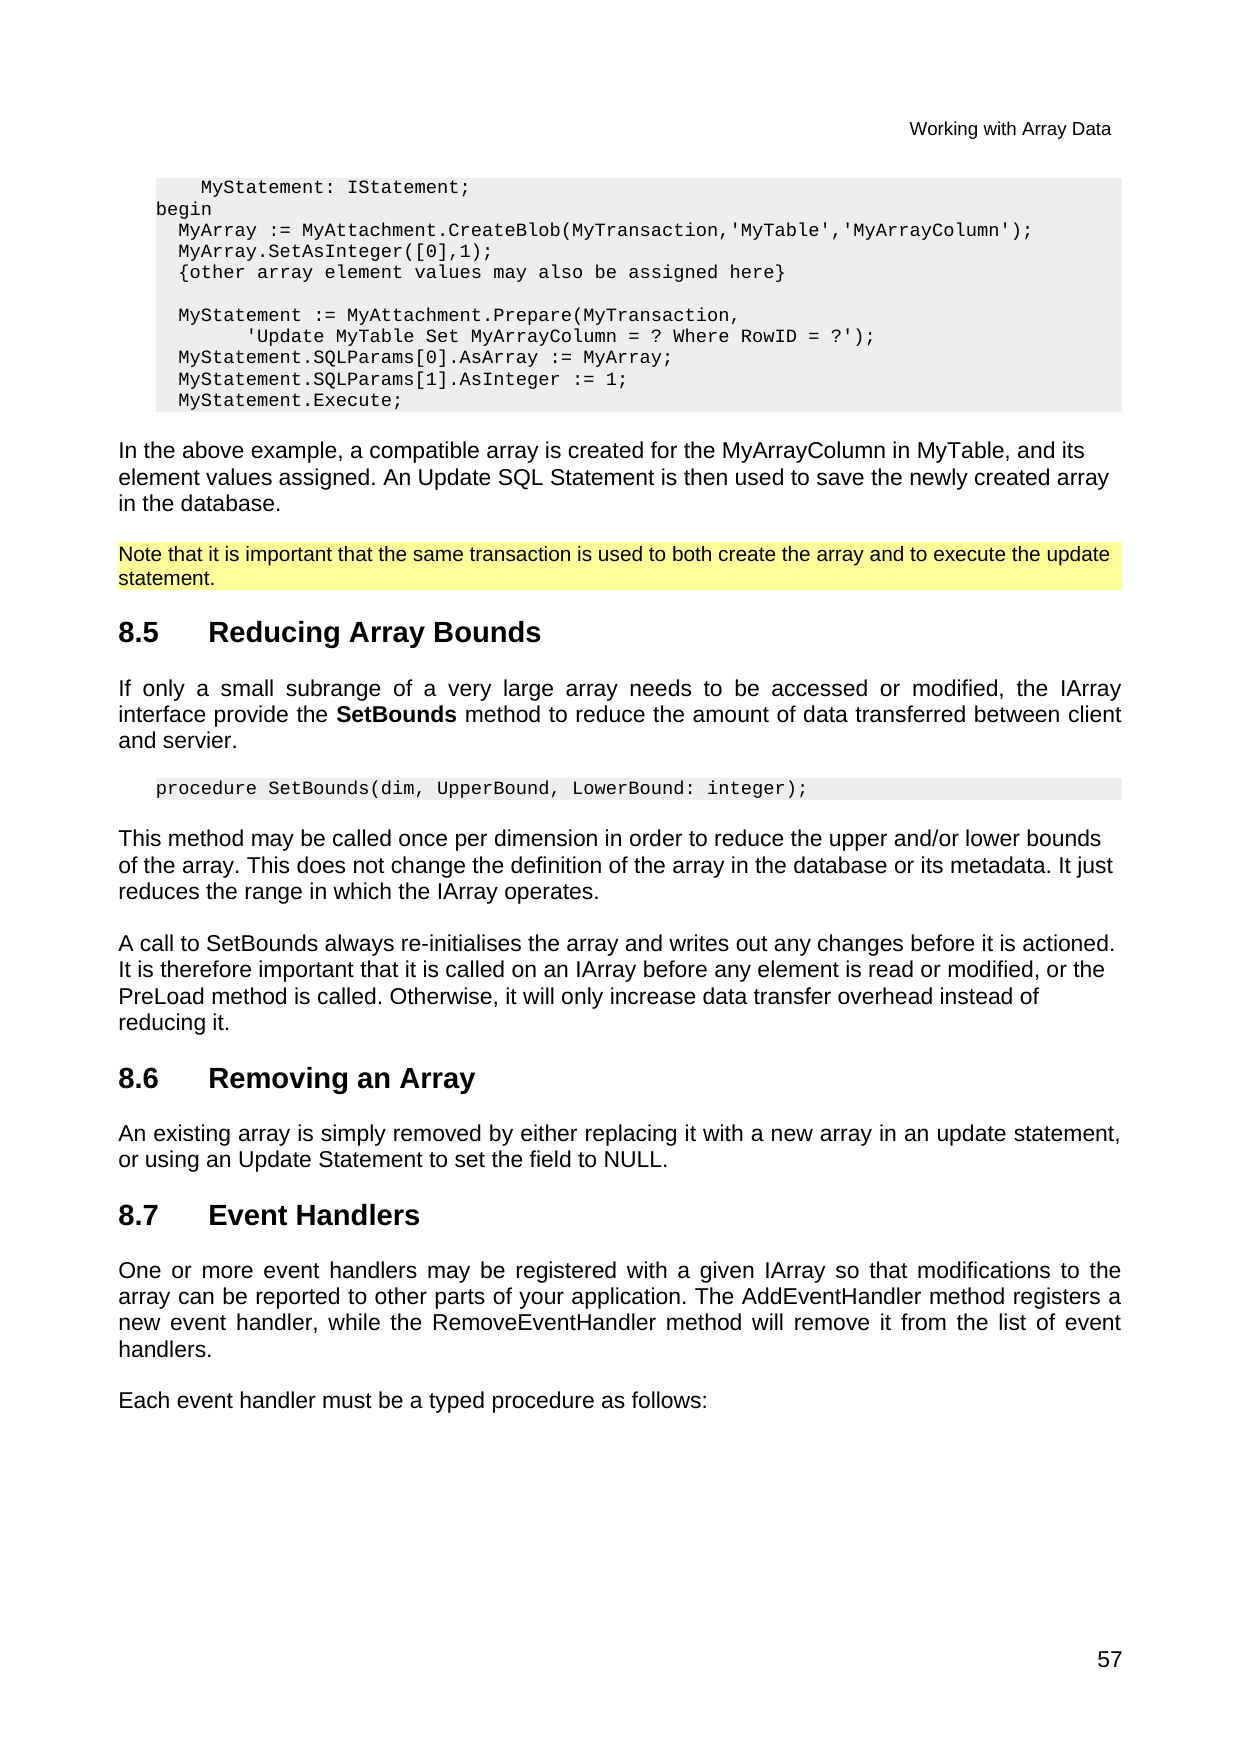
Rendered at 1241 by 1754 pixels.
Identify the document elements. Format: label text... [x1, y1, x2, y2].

text MyStatement.SQLParams[0].AsArray := MyArray; [156, 348, 1122, 369]
subtitle Event Handlers [118, 1198, 1122, 1231]
text {other array element values may also be assigned here} [156, 263, 1122, 284]
text An existing array is simply removed by either replacing it with a new array in an update statement, or using an Update Statement to set the field to NULL. [118, 1120, 1122, 1173]
subtitle Removing an Array [118, 1061, 1122, 1094]
text In the above example, a compatible array is created for the MyArrayColumn in MyTable, and its element values assigned. An Update SQL Statement is then used to save the newly created array in the database. [118, 437, 1122, 516]
text MyArray := MyAttachment.CreateBlob(MyTransaction,'MyTable','MyArrayColumn'); [156, 221, 1122, 242]
text begin [156, 199, 1122, 221]
text One or more event handlers may be registered with a given IArray so that modifications to the array can be reported to other parts of your application. The AddEventHandler method registers a new event handler, while the RemoveEventHandler method will remove it from the list of event handlers. [118, 1257, 1122, 1362]
text MyStatement: IStatement; [156, 178, 1122, 199]
text A call to SetBounds always re-initialises the array and writes out any changes before it is actioned. It is therefore important that it is called on an IArray before any element is read or modified, or the PreLoad method is called. Otherwise, it will only increase data transfer overhead instead of reducing it. [118, 930, 1122, 1035]
text Note that it is important that the same transaction is used to both create the array and to execute the update statement. [118, 542, 1122, 590]
text procedure SetBounds(dim, UpperBound, LowerBound: integer); [156, 778, 1122, 800]
subtitle Reducing Array Bounds [118, 615, 1122, 649]
text This method may be called once per dimension in order to reduce the upper and/or lower bounds of the array. This does not change the definition of the array in the database or its metadata. It just reduces the range in which the IArray operates. [118, 825, 1122, 904]
text MyArray.SetAsInteger([0],1); [156, 242, 1122, 263]
text Each event handler must be a typed procedure as follows: [118, 1387, 1122, 1413]
text If only a small subrange of a very large array needs to be accessed or modified, the IArray interface provide the SetBounds method to reduce the amount of data transferred between client and servier. [118, 674, 1122, 753]
text 'Update MyTable Set MyArrayColumn = ? Where RowID = ?'); [156, 327, 1122, 348]
text MyStatement.SQLParams[1].AsInteger := 1; [156, 369, 1122, 391]
text MyStatement.Execute; [156, 391, 1122, 412]
text MyStatement := MyAttachment.Prepare(MyTransaction, [156, 306, 1122, 327]
